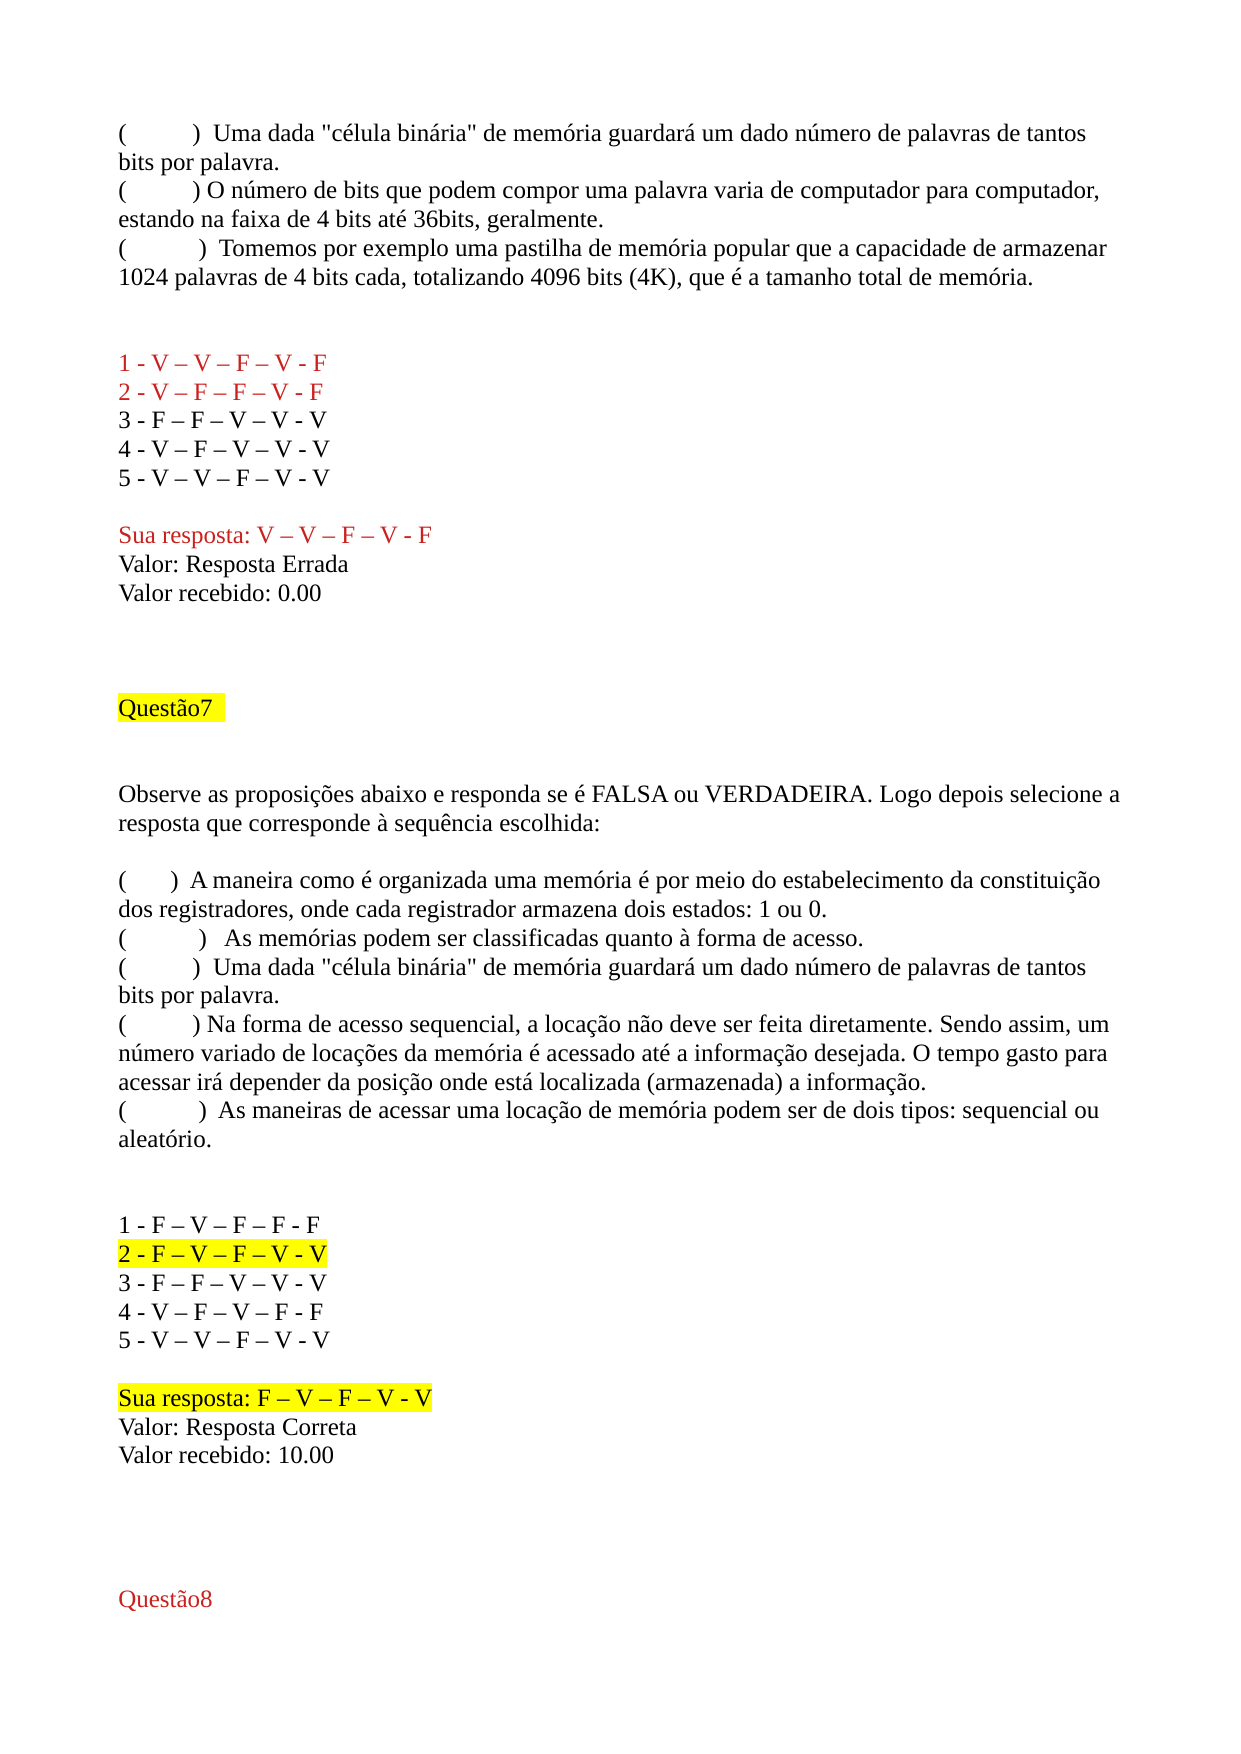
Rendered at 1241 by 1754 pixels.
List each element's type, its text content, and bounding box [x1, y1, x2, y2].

text 1 - V – V – F – V - F [118, 348, 1122, 377]
text ( ) As memórias podem ser classificadas quanto à forma de acesso. [118, 923, 1122, 952]
text ( ) Tomemos por exemplo uma pastilha de memória popular que a capacidade de armazenar 1024 palavras de 4 bits cada, totalizando 4096 bits (4K), que é a tamanho total de memória. [118, 233, 1122, 291]
text 2 - V – F – F – V - F [118, 377, 1122, 406]
text 3 - F – F – V – V - V [118, 1268, 1122, 1297]
text 2 - F – V – F – V - V [118, 1239, 1122, 1268]
text 1 - F – V – F – F - F [118, 1211, 1122, 1239]
text Questão8 [118, 1584, 1122, 1613]
text ( ) Uma dada "célula binária" de memória guardará um dado número de palavras de tantos bits por palavra. [118, 118, 1122, 176]
text 5 - V – V – F – V - V [118, 1326, 1122, 1354]
text 4 - V – F – V – V - V [118, 434, 1122, 463]
text 3 - F – F – V – V - V [118, 406, 1122, 434]
text ( ) Uma dada "célula binária" de memória guardará um dado número de palavras de tantos bits por palavra. [118, 952, 1122, 1009]
text 5 - V – V – F – V - V [118, 463, 1122, 492]
text Sua resposta: F – V – F – V - V [118, 1383, 1122, 1412]
text ( ) Na forma de acesso sequencial, a locação não deve ser feita diretamente. Sendo assim, um número variado de locações da memória é acessado até a informação desejada. O tempo gasto para acessar irá depender da posição onde está localizada (armazenada) a informação. [118, 1009, 1122, 1096]
text Valor recebido: 10.00 [118, 1441, 1122, 1469]
text Observe as proposições abaixo e responda se é FALSA ou VERDADEIRA. Logo depois selecione a resposta que corresponde à sequência escolhida: [118, 779, 1122, 837]
text ( ) As maneiras de acessar uma locação de memória podem ser de dois tipos: sequencial ou aleatório. [118, 1096, 1122, 1153]
text ( ) A maneira como é organizada uma memória é por meio do estabelecimento da constituição dos registradores, onde cada registrador armazena dois estados: 1 ou 0. [118, 866, 1122, 923]
text Sua resposta: V – V – F – V - F [118, 521, 1122, 549]
text 4 - V – F – V – F - F [118, 1297, 1122, 1326]
text Valor recebido: 0.00 [118, 578, 1122, 607]
text ( ) O número de bits que podem compor uma palavra varia de computador para computador, estando na faixa de 4 bits até 36bits, geralmente. [118, 176, 1122, 233]
text Valor: Resposta Errada [118, 549, 1122, 578]
text Questão7 [118, 693, 1122, 722]
text Valor: Resposta Correta [118, 1412, 1122, 1441]
